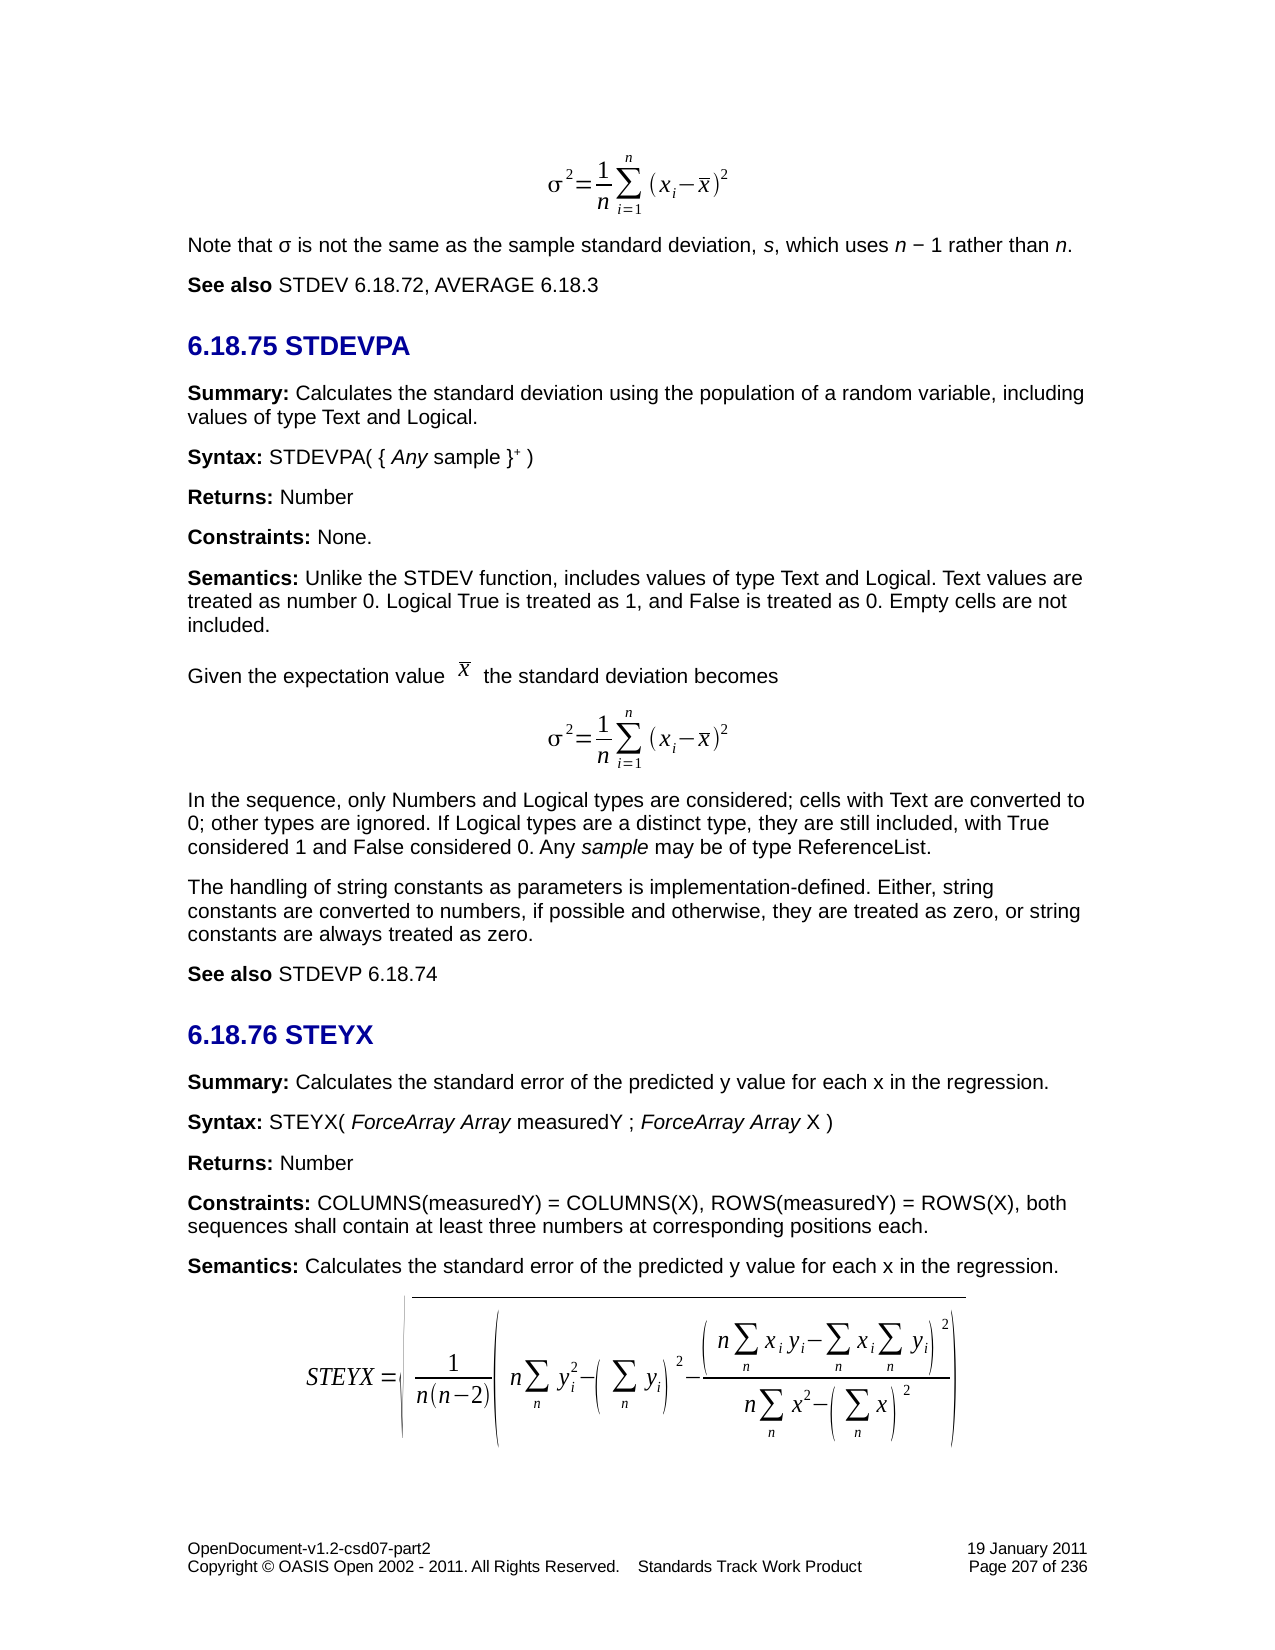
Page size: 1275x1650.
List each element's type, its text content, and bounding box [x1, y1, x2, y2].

text Syntax: STDEVPA( { Any sample }+ ) [187, 445, 1088, 469]
text Summary: Calculates the standard error of the predicted y value for each x in the regression. [187, 1071, 1088, 1094]
text See also STDEVP 6.18.74 [187, 963, 1088, 986]
text Semantics: Unlike the STDEV function, includes values of type Text and Logical. Text values are treated as number 0. Logical True is treated as 1, and False is treated as 0. Empty cells are not included. [187, 566, 1088, 637]
text Note that σ is not the same as the sample standard deviation, s, which uses n − 1 rather than n. [187, 234, 1088, 257]
subtitle STDEVPA [187, 331, 1088, 361]
text The handling of string constants as parameters is implementation-defined. Either, string constants are converted to numbers, if possible and otherwise, they are treated as zero, or string constants are always treated as zero. [187, 876, 1088, 946]
text Constraints: COLUMNS(measuredY) = COLUMNS(X), ROWS(measuredY) = ROWS(X), both sequences shall contain at least three numbers at corresponding positions each. [187, 1191, 1088, 1238]
text Summary: Calculates the standard deviation using the population of a random variable, including values of type Text and Logical. [187, 382, 1088, 429]
text Given the expectation value the standard deviation becomes [187, 653, 1088, 688]
text See also STDEV 6.18.72, AVERAGE 6.18.3 [187, 274, 1088, 297]
text In the sequence, only Numbers and Logical types are considered; cells with Text are converted to 0; other types are ignored. If Logical types are a distinct type, they are still included, with True considered 1 and False considered 0. Any sample may be of type ReferenceList. [187, 788, 1088, 859]
text Returns: Number [187, 486, 1088, 509]
text Syntax: STEYX( ForceArray Array measuredY ; ForceArray Array X ) [187, 1111, 1088, 1134]
subtitle STEYX [187, 1020, 1088, 1050]
text Semantics: Calculates the standard error of the predicted y value for each x in the regression. [187, 1255, 1088, 1278]
text Returns: Number [187, 1151, 1088, 1174]
text Constraints: None. [187, 526, 1088, 549]
